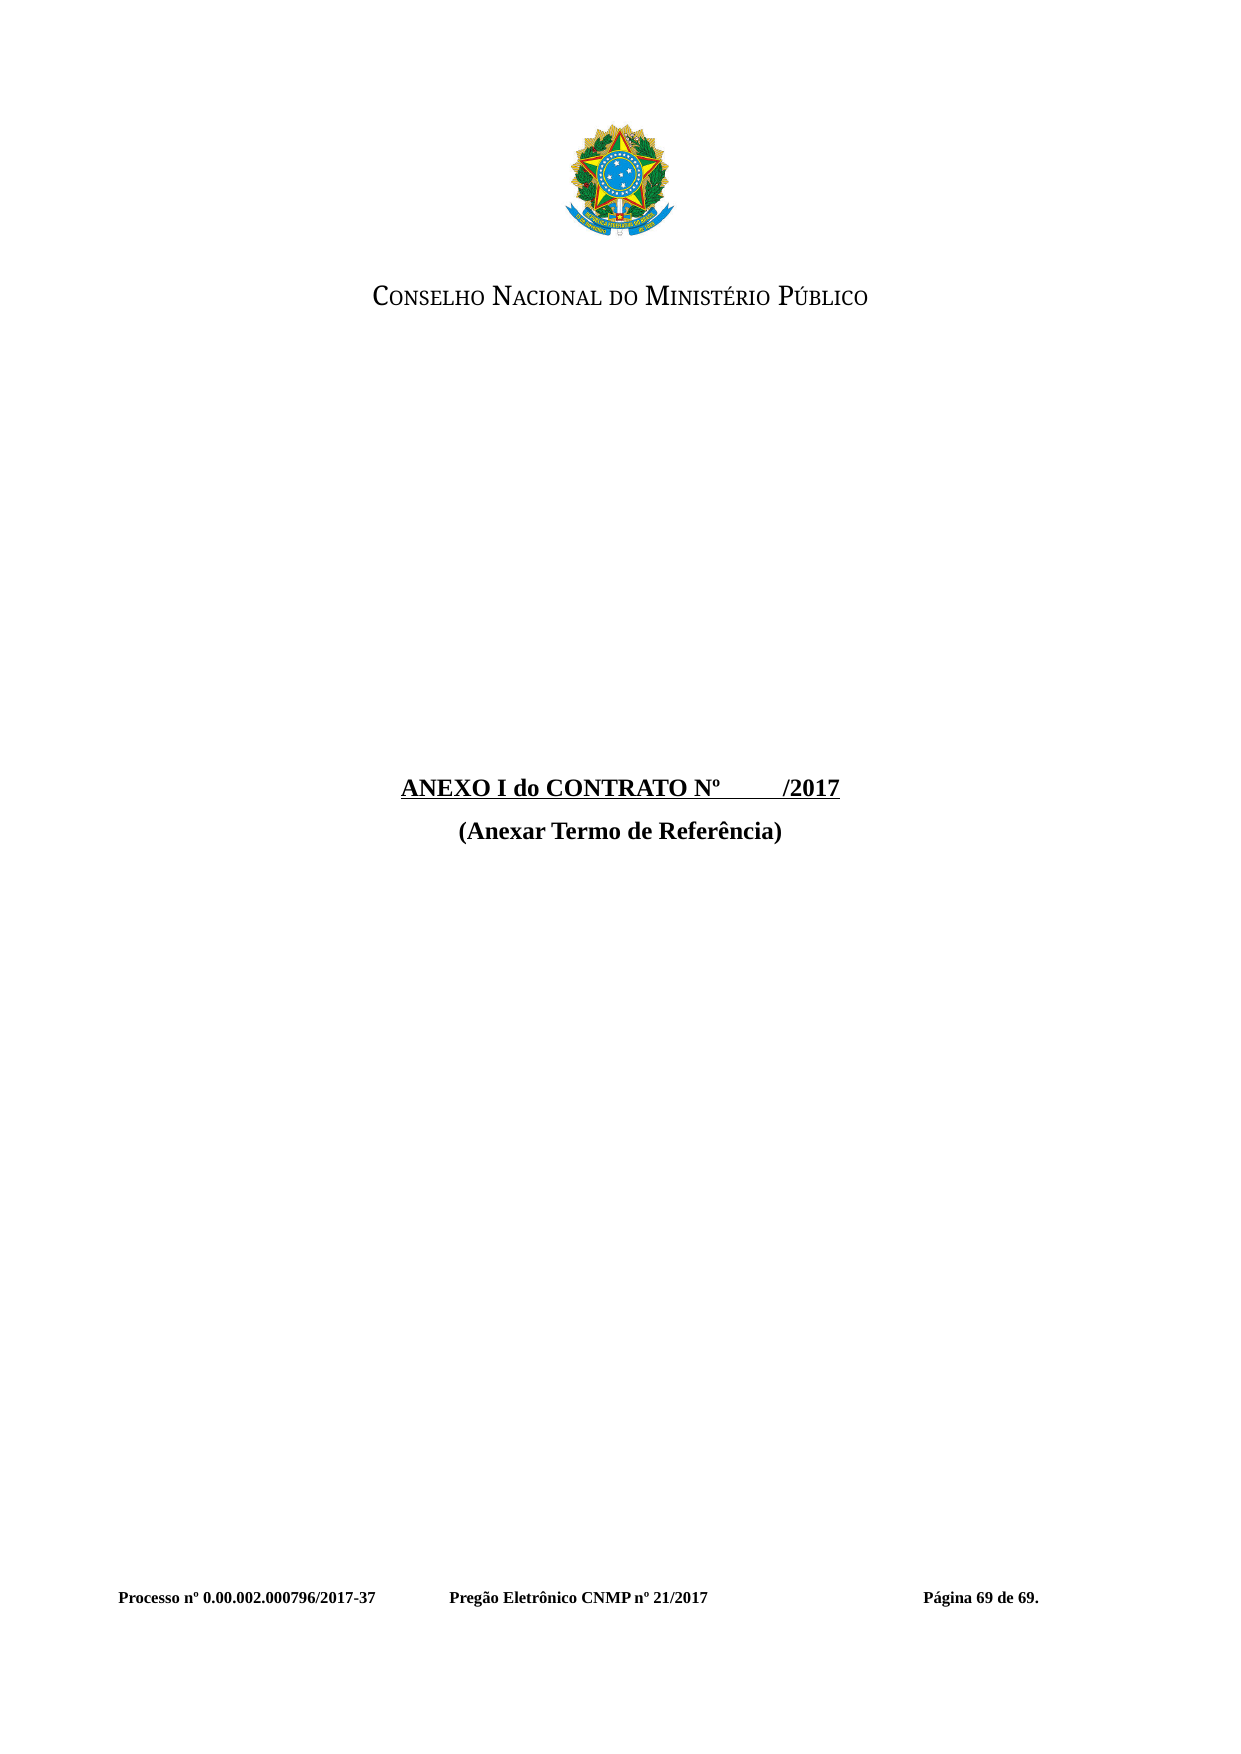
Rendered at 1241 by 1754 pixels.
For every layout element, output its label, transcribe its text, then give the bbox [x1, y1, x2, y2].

text ANEXO I do CONTRATO Nº /2017 [118, 773, 1122, 802]
text (Anexar Termo de Referência) [118, 816, 1122, 845]
